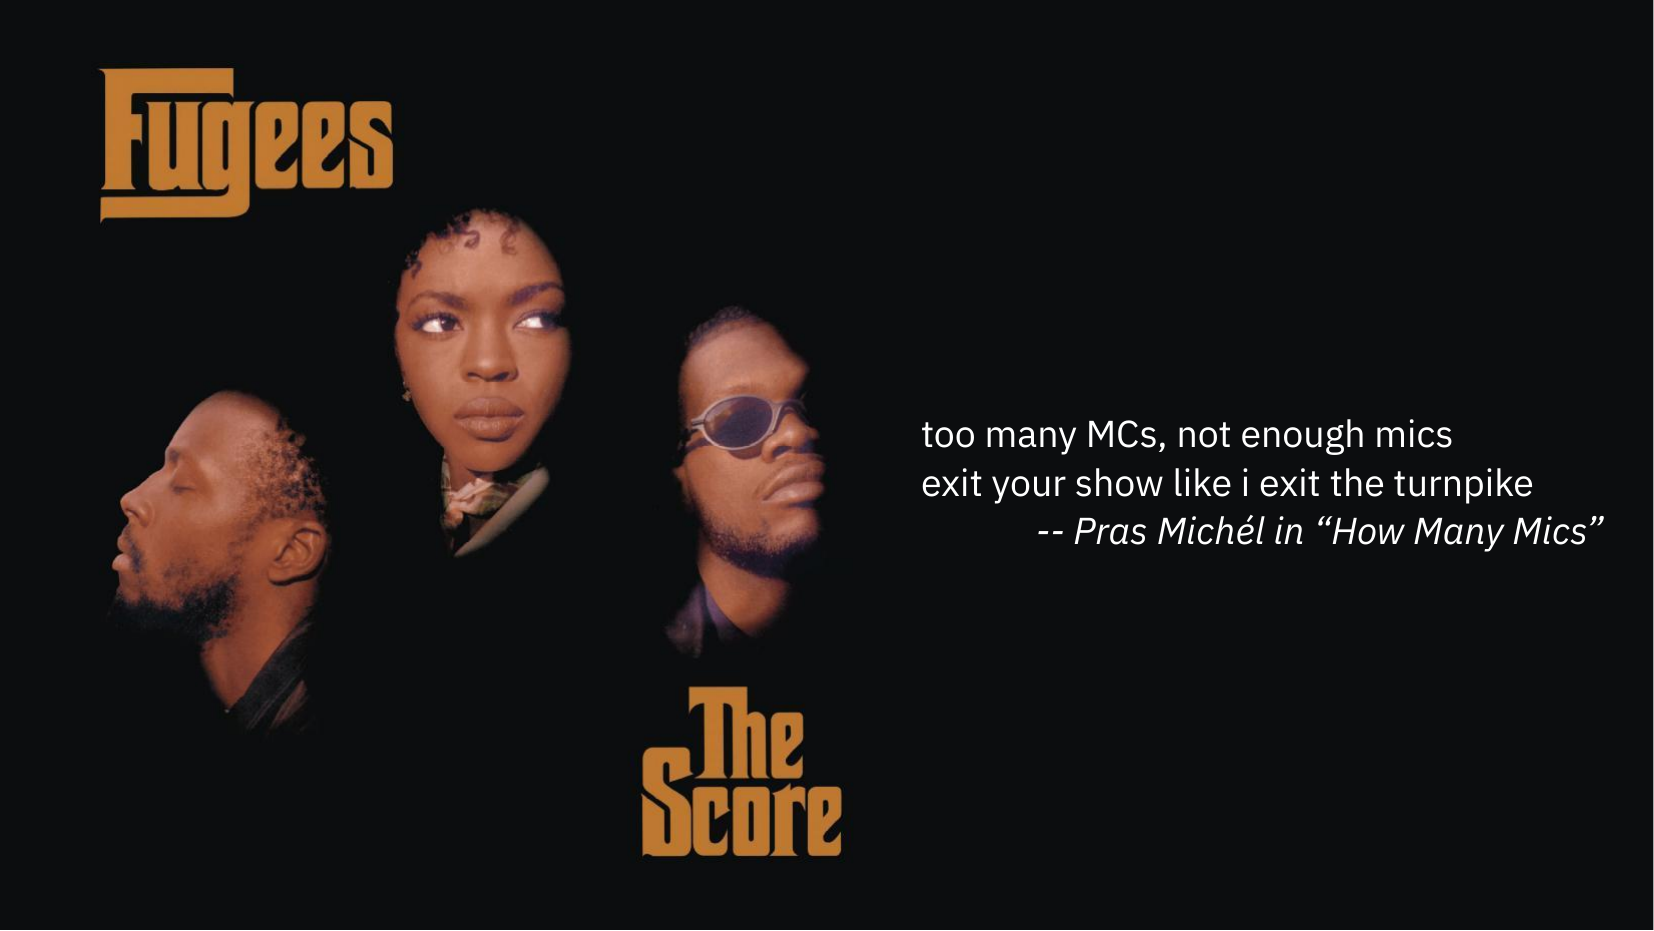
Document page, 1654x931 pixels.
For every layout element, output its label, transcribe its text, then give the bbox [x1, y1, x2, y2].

text_box too many MCs, not enough mics exit your show like i exit the turnpike -- Pras Michél in “How Many Mics” [906, 352, 1619, 676]
picture [35, 29, 907, 901]
